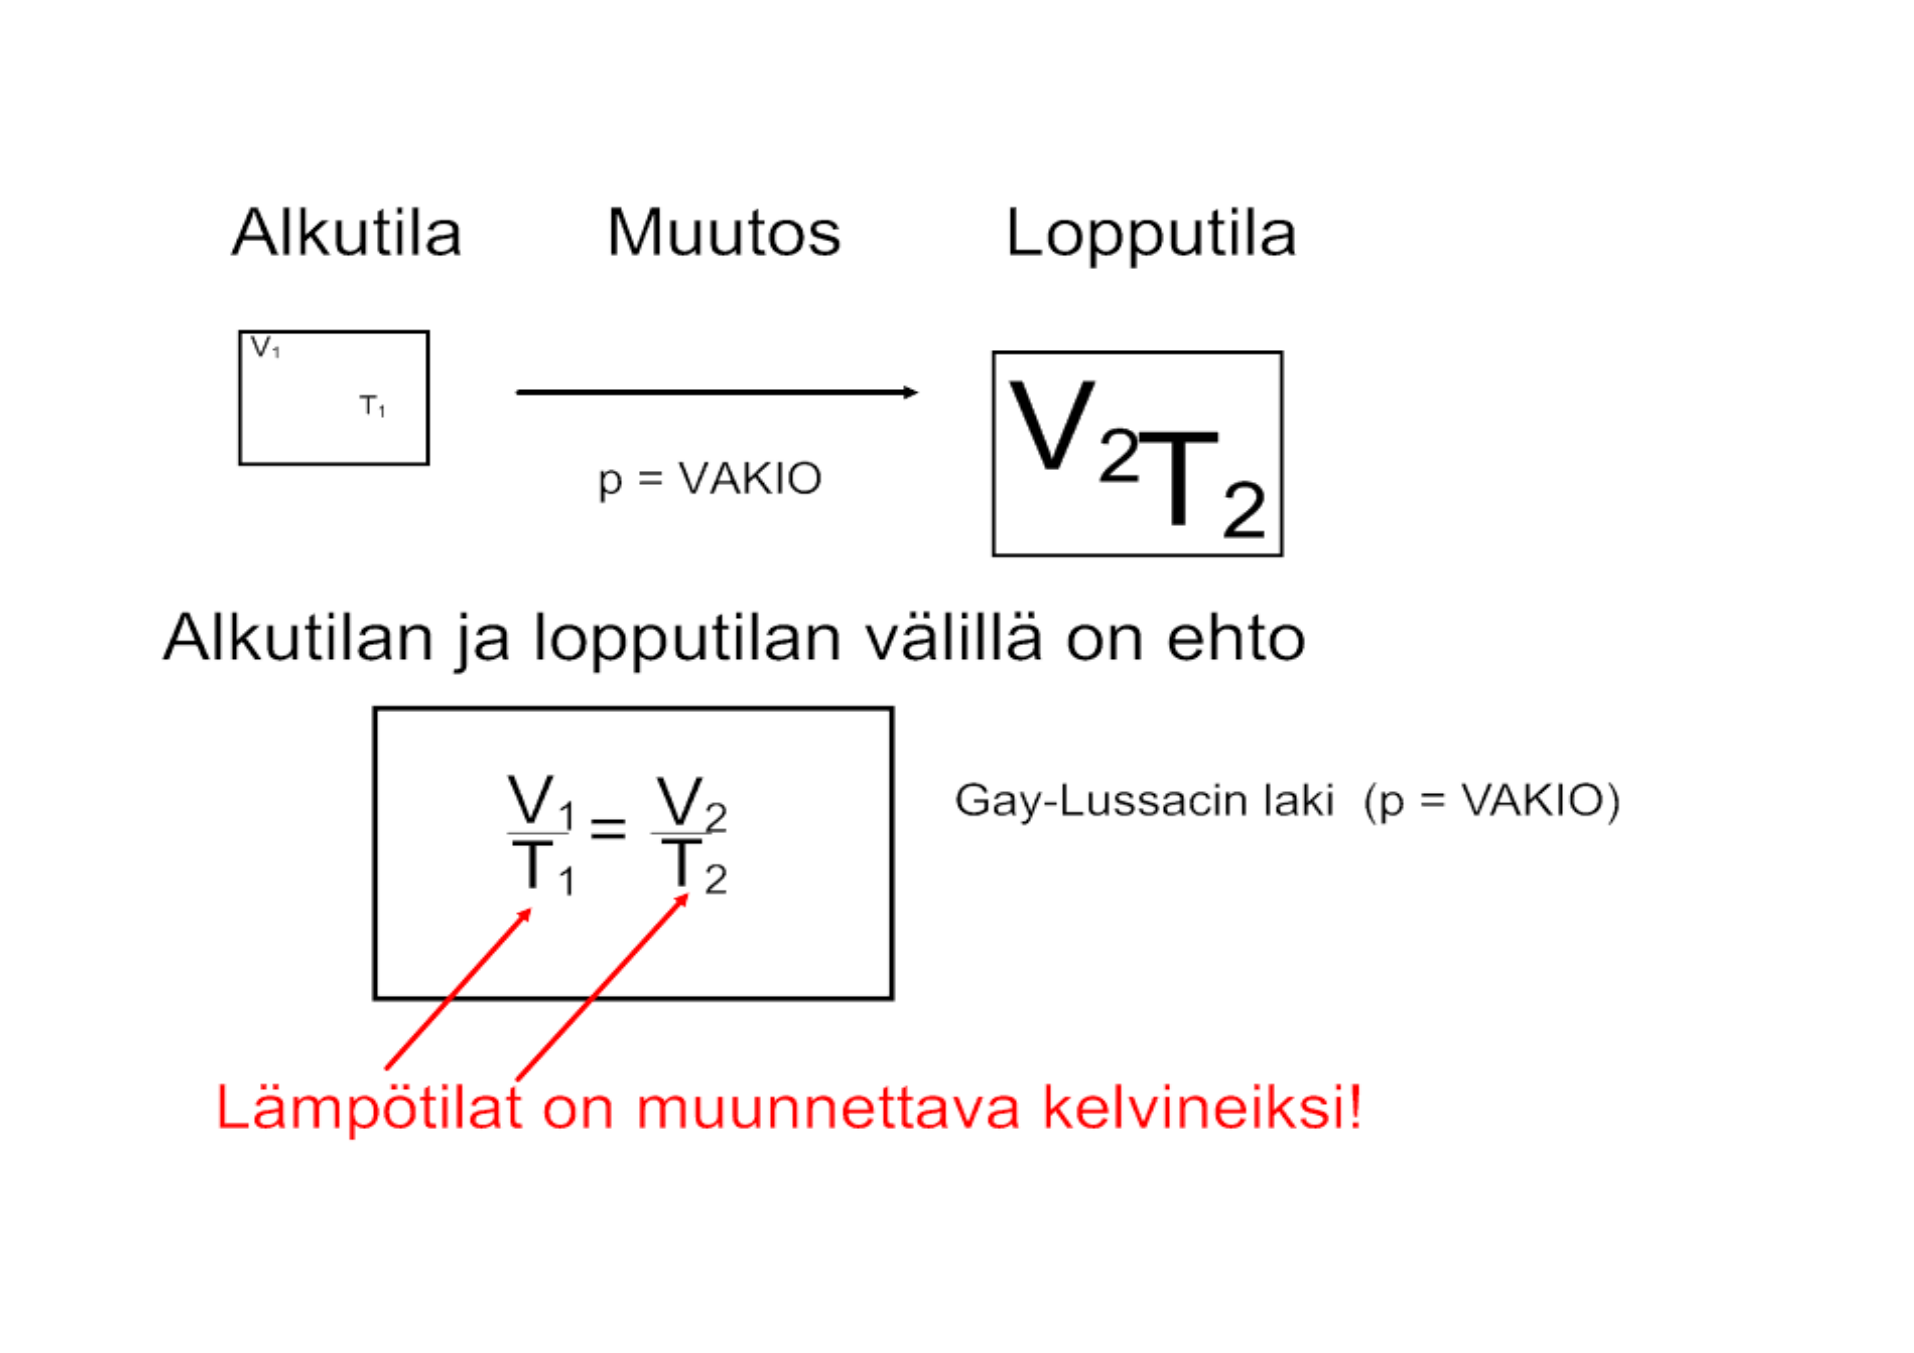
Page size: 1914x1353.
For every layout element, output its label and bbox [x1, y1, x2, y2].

picture [102, 143, 1777, 1160]
